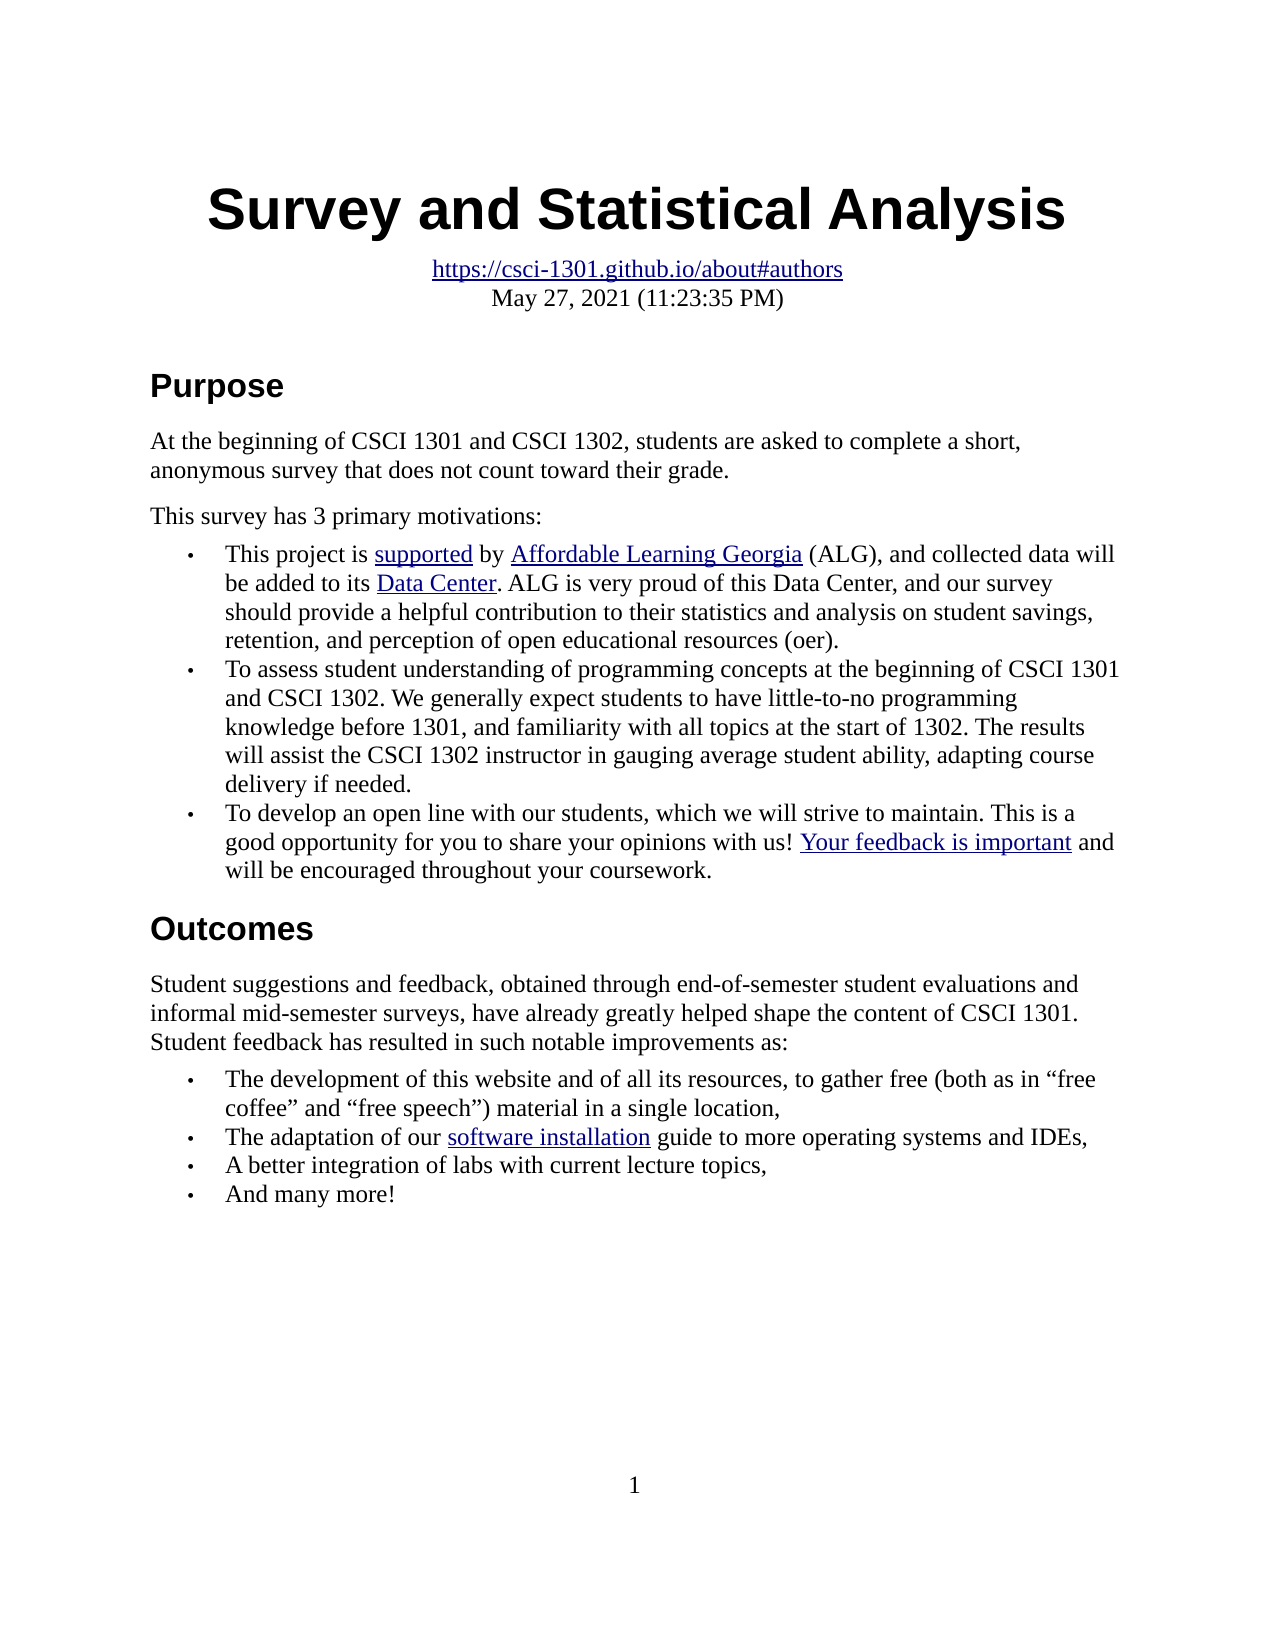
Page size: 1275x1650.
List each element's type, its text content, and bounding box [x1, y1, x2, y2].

text Student suggestions and feedback, obtained through end-of-semester student evaluations and informal mid-semester surveys, have already greatly helped shape the content of CSCI 1301. Student feedback has resulted in such notable improvements as: [150, 969, 1125, 1055]
list This project is supported by Affordable Learning Georgia (ALG), and collected data will be added to its Data Center. ALG is very proud of this Data Center, and our survey should provide a helpful contribution to their statistics and analysis on student savings, retention, and perception of open educational resources (oer). [187, 539, 1125, 654]
list And many more! [187, 1179, 1125, 1208]
list The development of this website and of all its resources, to gather free (both as in “free coffee” and “free speech”) material in a single location, [187, 1064, 1125, 1122]
list To assess student understanding of programming concepts at the beginning of CSCI 1301 and CSCI 1302. We generally expect students to have little-to-no programming knowledge before 1301, and familiarity with all topics at the start of 1302. The results will assist the CSCI 1302 instructor in gauging average student ability, adapting course delivery if needed. [187, 654, 1125, 798]
subtitle Purpose [150, 366, 1125, 404]
list To develop an open line with our students, which we will strive to maintain. This is a good opportunity for you to share your opinions with us! Your feedback is important and will be encouraged throughout your coursework. [187, 798, 1125, 884]
title Survey and Statistical Analysis [150, 175, 1125, 242]
text This survey has 3 primary motivations: [150, 501, 1125, 530]
subtitle Outcomes [150, 909, 1125, 948]
text May 27, 2021 (11:23:35 PM) [150, 283, 1125, 312]
text At the beginning of CSCI 1301 and CSCI 1302, students are asked to complete a short, anonymous survey that does not count toward their grade. [150, 426, 1125, 483]
list A better integration of labs with current lecture topics, [187, 1151, 1125, 1179]
text https://csci-1301.github.io/about#authors [150, 254, 1125, 283]
list The adaptation of our software installation guide to more operating systems and IDEs, [187, 1122, 1125, 1151]
